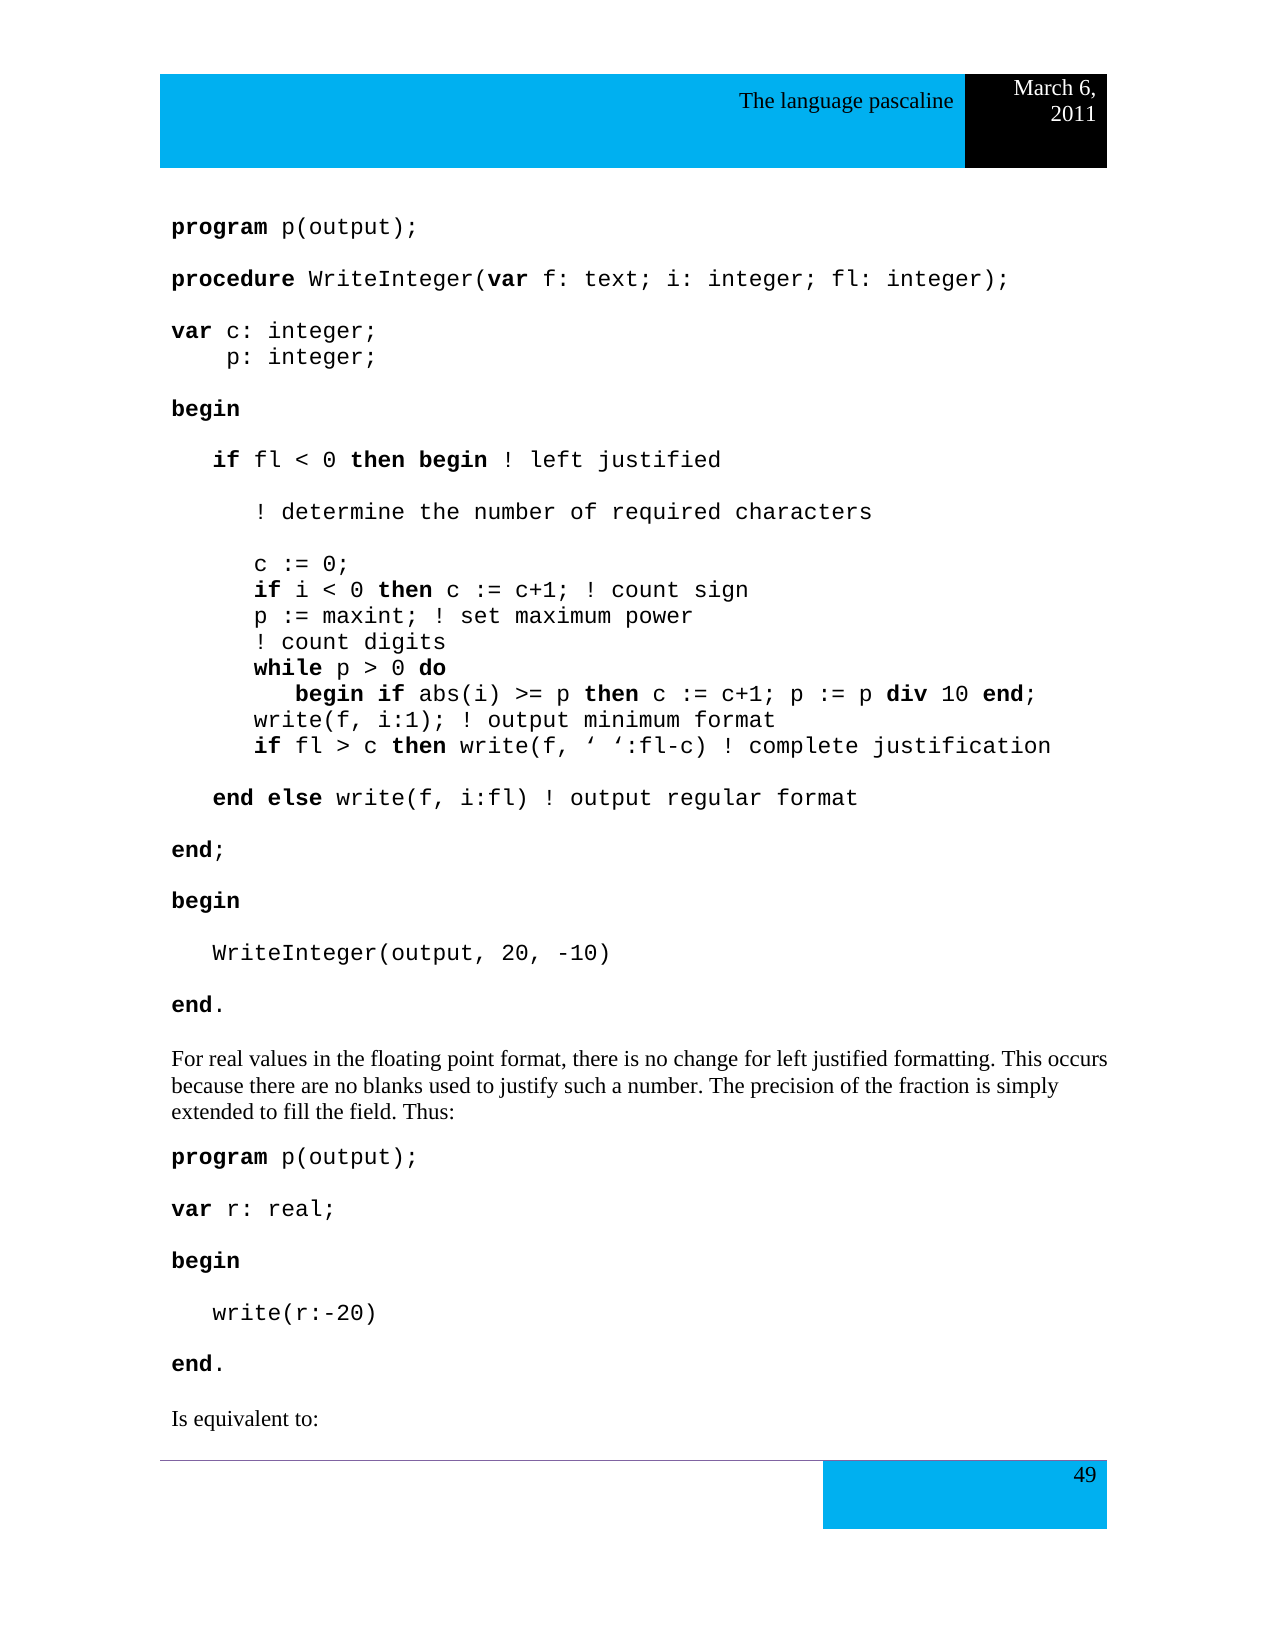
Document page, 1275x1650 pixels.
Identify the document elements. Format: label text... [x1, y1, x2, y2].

text begin [171, 397, 1118, 423]
text write(r:-20) [171, 1301, 1118, 1327]
text procedure WriteInteger(var f: text; i: integer; fl: integer); [171, 267, 1118, 293]
text var c: integer; [171, 319, 1118, 345]
text begin [171, 1249, 1118, 1275]
text WriteInteger(output, 20, -10) [171, 942, 1118, 968]
text while p > 0 do [171, 656, 1118, 682]
text write(f, i:1); ! output minimum format [171, 708, 1118, 734]
text end. [171, 993, 1118, 1019]
text Is equivalent to: [171, 1405, 1118, 1431]
text p: integer; [171, 345, 1118, 371]
text For real values in the floating point format, there is no change for left justified formatting. This occurs because there are no blanks used to justify such a number. The precision of the fraction is simply extended to fill the field. Thus: [171, 1045, 1118, 1124]
text if fl > c then write(f, ‘ ‘:fl-c) ! complete justification [171, 734, 1118, 760]
text begin [171, 890, 1118, 916]
text var r: real; [171, 1197, 1118, 1223]
text program p(output); [171, 215, 1118, 241]
text begin if abs(i) >= p then c := c+1; p := p div 10 end; [171, 682, 1118, 708]
text end else write(f, i:fl) ! output regular format [171, 786, 1118, 812]
text c := 0; [171, 553, 1118, 578]
text if fl < 0 then begin ! left justified [171, 449, 1118, 475]
text p := maxint; ! set maximum power [171, 604, 1118, 630]
text end. [171, 1353, 1118, 1379]
text ! determine the number of required characters [171, 501, 1118, 527]
text end; [171, 838, 1118, 864]
text ! count digits [171, 630, 1118, 656]
text program p(output); [171, 1145, 1118, 1171]
text if i < 0 then c := c+1; ! count sign [171, 578, 1118, 604]
